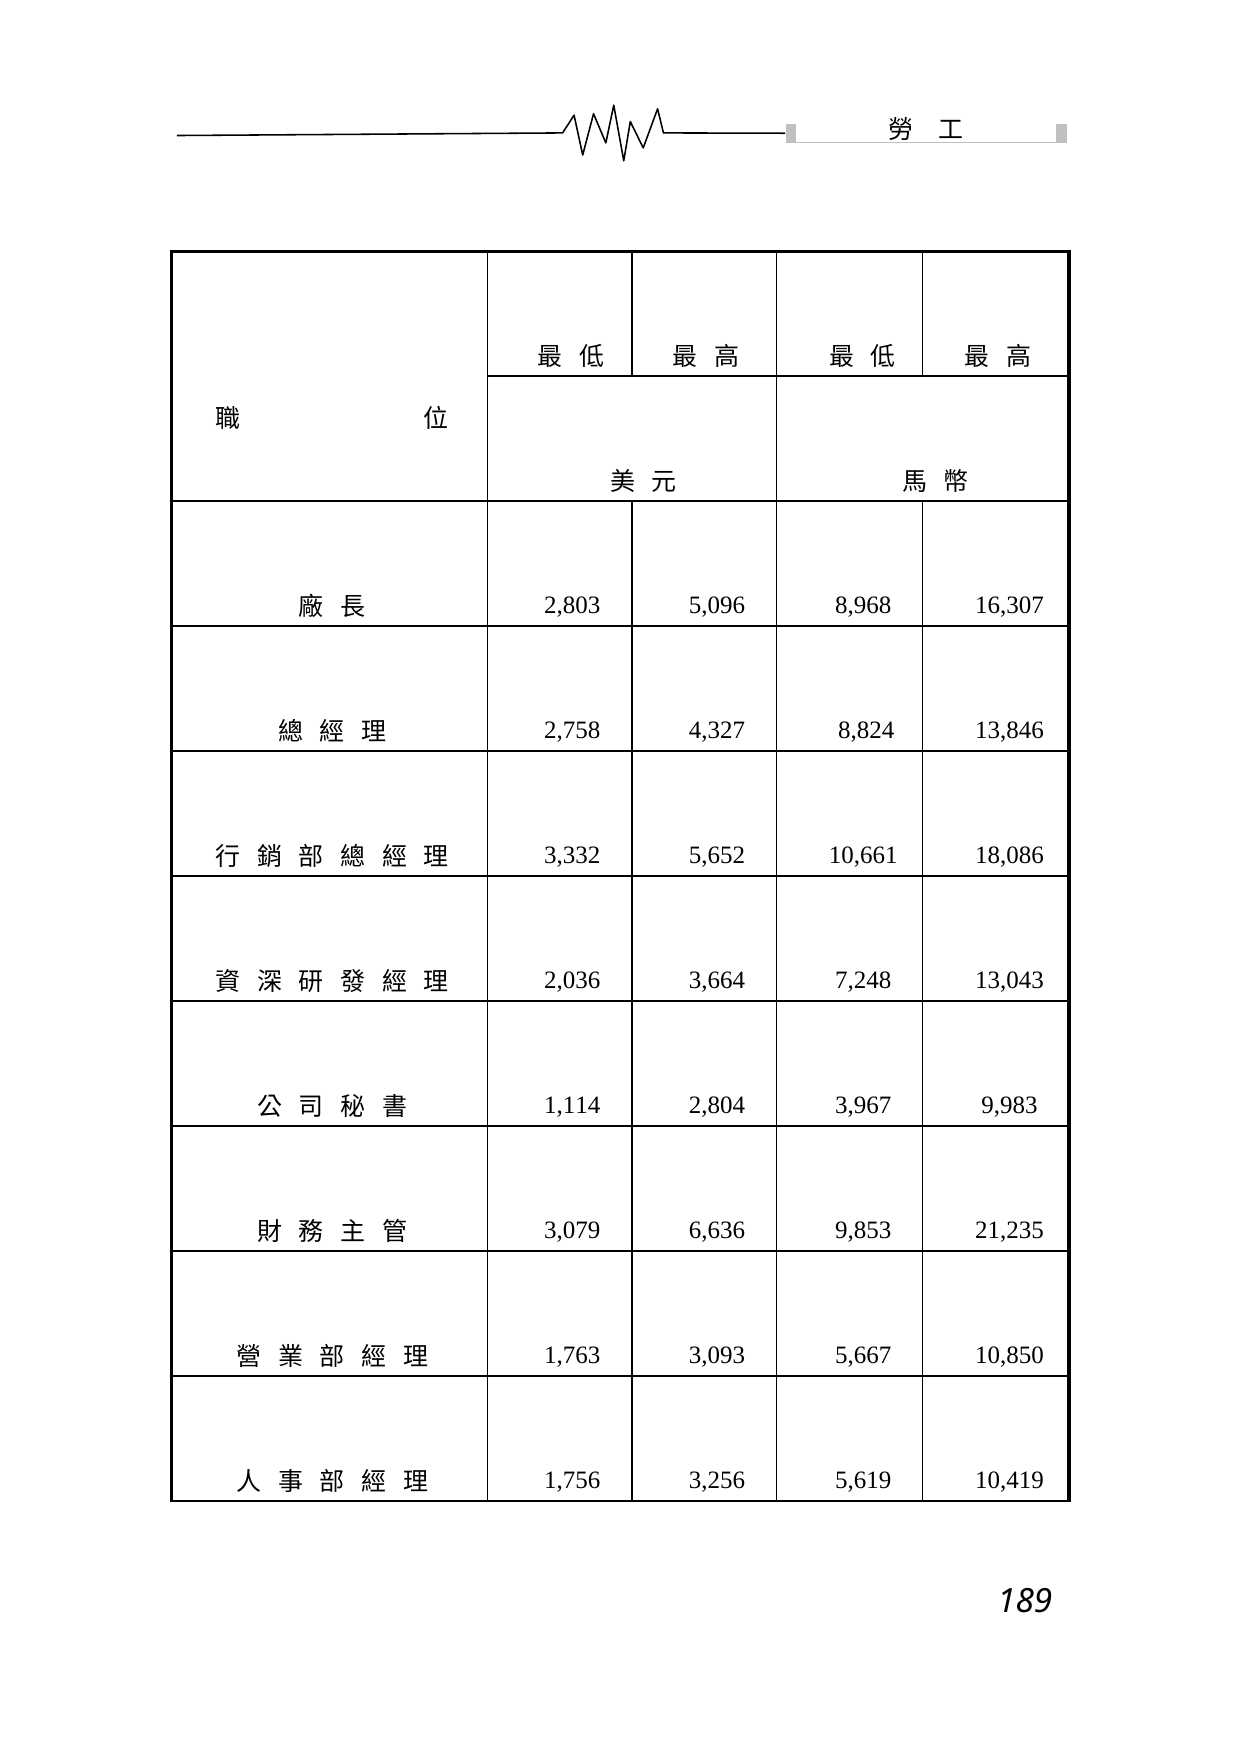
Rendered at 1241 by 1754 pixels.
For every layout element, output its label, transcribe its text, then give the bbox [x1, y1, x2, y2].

table_header 最高 [923, 253, 1067, 375]
table_cell 18,086 [923, 752, 1067, 875]
table_cell 5,619 [777, 1377, 922, 1500]
table_cell 4,327 [633, 627, 776, 750]
table_cell 16,307 [923, 502, 1067, 625]
table_header 最低 [777, 253, 922, 375]
table_cell 1,756 [488, 1377, 631, 1500]
table_cell 8,968 [777, 502, 922, 625]
table_cell 3,079 [488, 1127, 631, 1250]
table_cell 2,758 [488, 627, 631, 750]
table_cell 2,803 [488, 502, 631, 625]
table_cell 5,667 [777, 1252, 922, 1375]
table_header 最低 [488, 253, 631, 375]
table_cell 3,332 [488, 752, 631, 875]
table_cell 3,093 [633, 1252, 776, 1375]
table_cell 財務主管 [173, 1127, 487, 1250]
table_cell 公司秘書 [173, 1002, 487, 1125]
table_cell 6,636 [633, 1127, 776, 1250]
table_cell 9,853 [777, 1127, 922, 1250]
table_cell 美元 [488, 377, 776, 500]
table_cell 21,235 [923, 1127, 1067, 1250]
table_cell 13,043 [923, 877, 1067, 1000]
table_cell 10,419 [923, 1377, 1067, 1500]
table_cell 8,824 [777, 627, 922, 750]
table_cell 1,114 [488, 1002, 631, 1125]
table_cell 馬幣 [777, 377, 1067, 500]
table_cell 2,804 [633, 1002, 776, 1125]
table_cell 10,850 [923, 1252, 1067, 1375]
table_header 職 位 [173, 253, 487, 500]
table_cell 廠長 [173, 502, 487, 625]
table_cell 資深研發經理 [173, 877, 487, 1000]
table_cell 9,983 [923, 1002, 1067, 1125]
table_cell 7,248 [777, 877, 922, 1000]
table_cell 總經理 [173, 627, 487, 750]
table_cell 13,846 [923, 627, 1067, 750]
table_cell 人事部經理 [173, 1377, 487, 1500]
table_cell 10,661 [777, 752, 922, 875]
table_cell 2,036 [488, 877, 631, 1000]
table_cell 3,967 [777, 1002, 922, 1125]
table_cell 5,652 [633, 752, 776, 875]
table_cell 3,664 [633, 877, 776, 1000]
table_cell 3,256 [633, 1377, 776, 1500]
table_header 最高 [633, 253, 776, 375]
table_cell 營業部經理 [173, 1252, 487, 1375]
table_cell 1,763 [488, 1252, 631, 1375]
table_cell 行銷部總經理 [173, 752, 487, 875]
table_cell 5,096 [633, 502, 776, 625]
